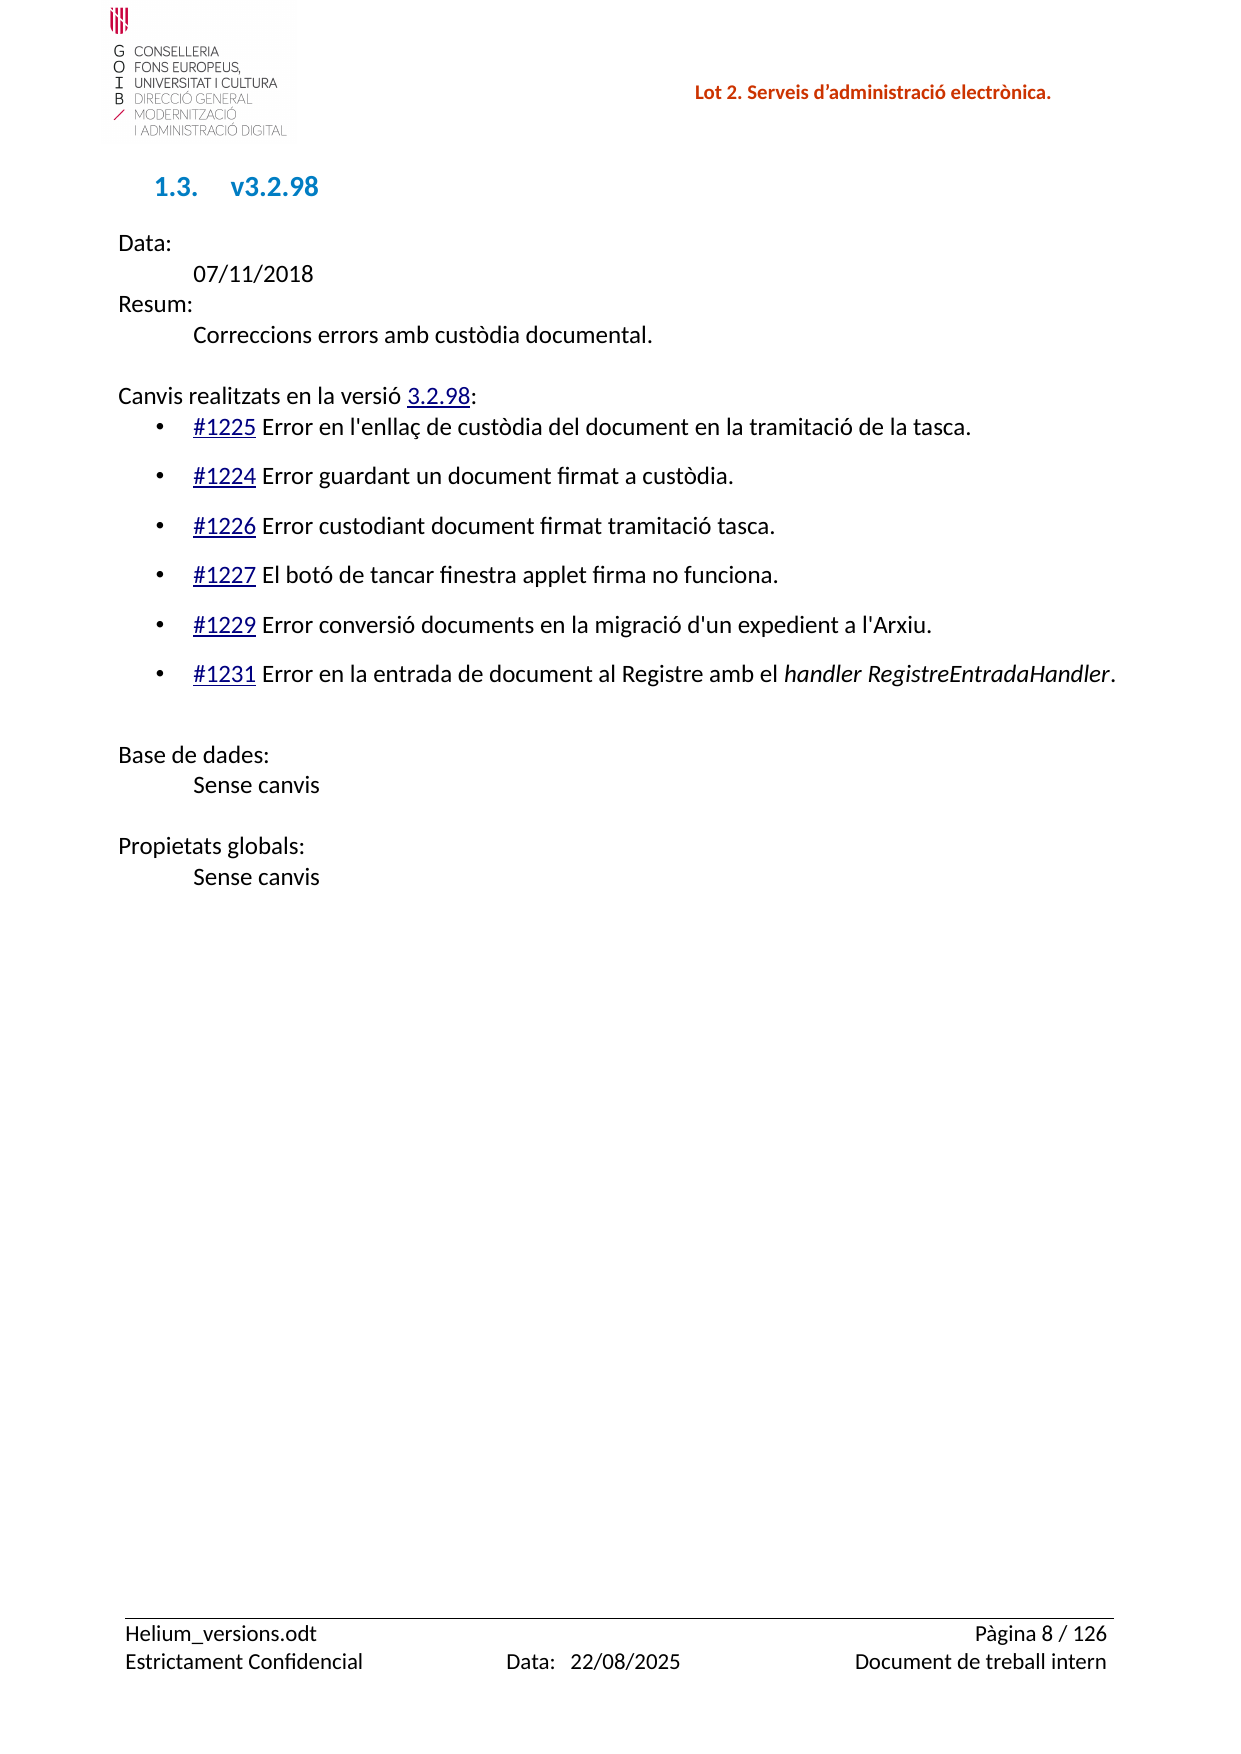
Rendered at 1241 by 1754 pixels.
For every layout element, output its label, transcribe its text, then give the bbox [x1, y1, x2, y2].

text Sense canvis [118, 861, 1122, 891]
list #1224 Error guardant un document firmat a custòdia. [156, 460, 1122, 491]
picture [100, 0, 297, 144]
text Resum: [118, 289, 1122, 319]
text Correccions errors amb custòdia documental. [118, 319, 1122, 350]
list #1227 El botó de tancar finestra applet firma no funciona. [156, 559, 1122, 590]
list #1231 Error en la entrada de document al Registre amb el handler RegistreEntradaHandler. [156, 659, 1122, 689]
text Base de dades: [118, 739, 1122, 769]
subtitle v3.2.98 [153, 168, 1122, 204]
text Canvis realitzats en la versió 3.2.98: [118, 380, 1122, 411]
list #1229 Error conversió documents en la migració d'un expedient a l'Arxiu. [156, 609, 1122, 639]
text Sense canvis [118, 769, 1122, 800]
text Propietats globals: [118, 830, 1122, 861]
text Data: [118, 228, 1122, 258]
list #1226 Error custodiant document firmat tramitació tasca. [156, 510, 1122, 540]
list #1225 Error en l'enllaç de custòdia del document en la tramitació de la tasca. [156, 411, 1122, 441]
text 07/11/2018 [118, 258, 1122, 289]
